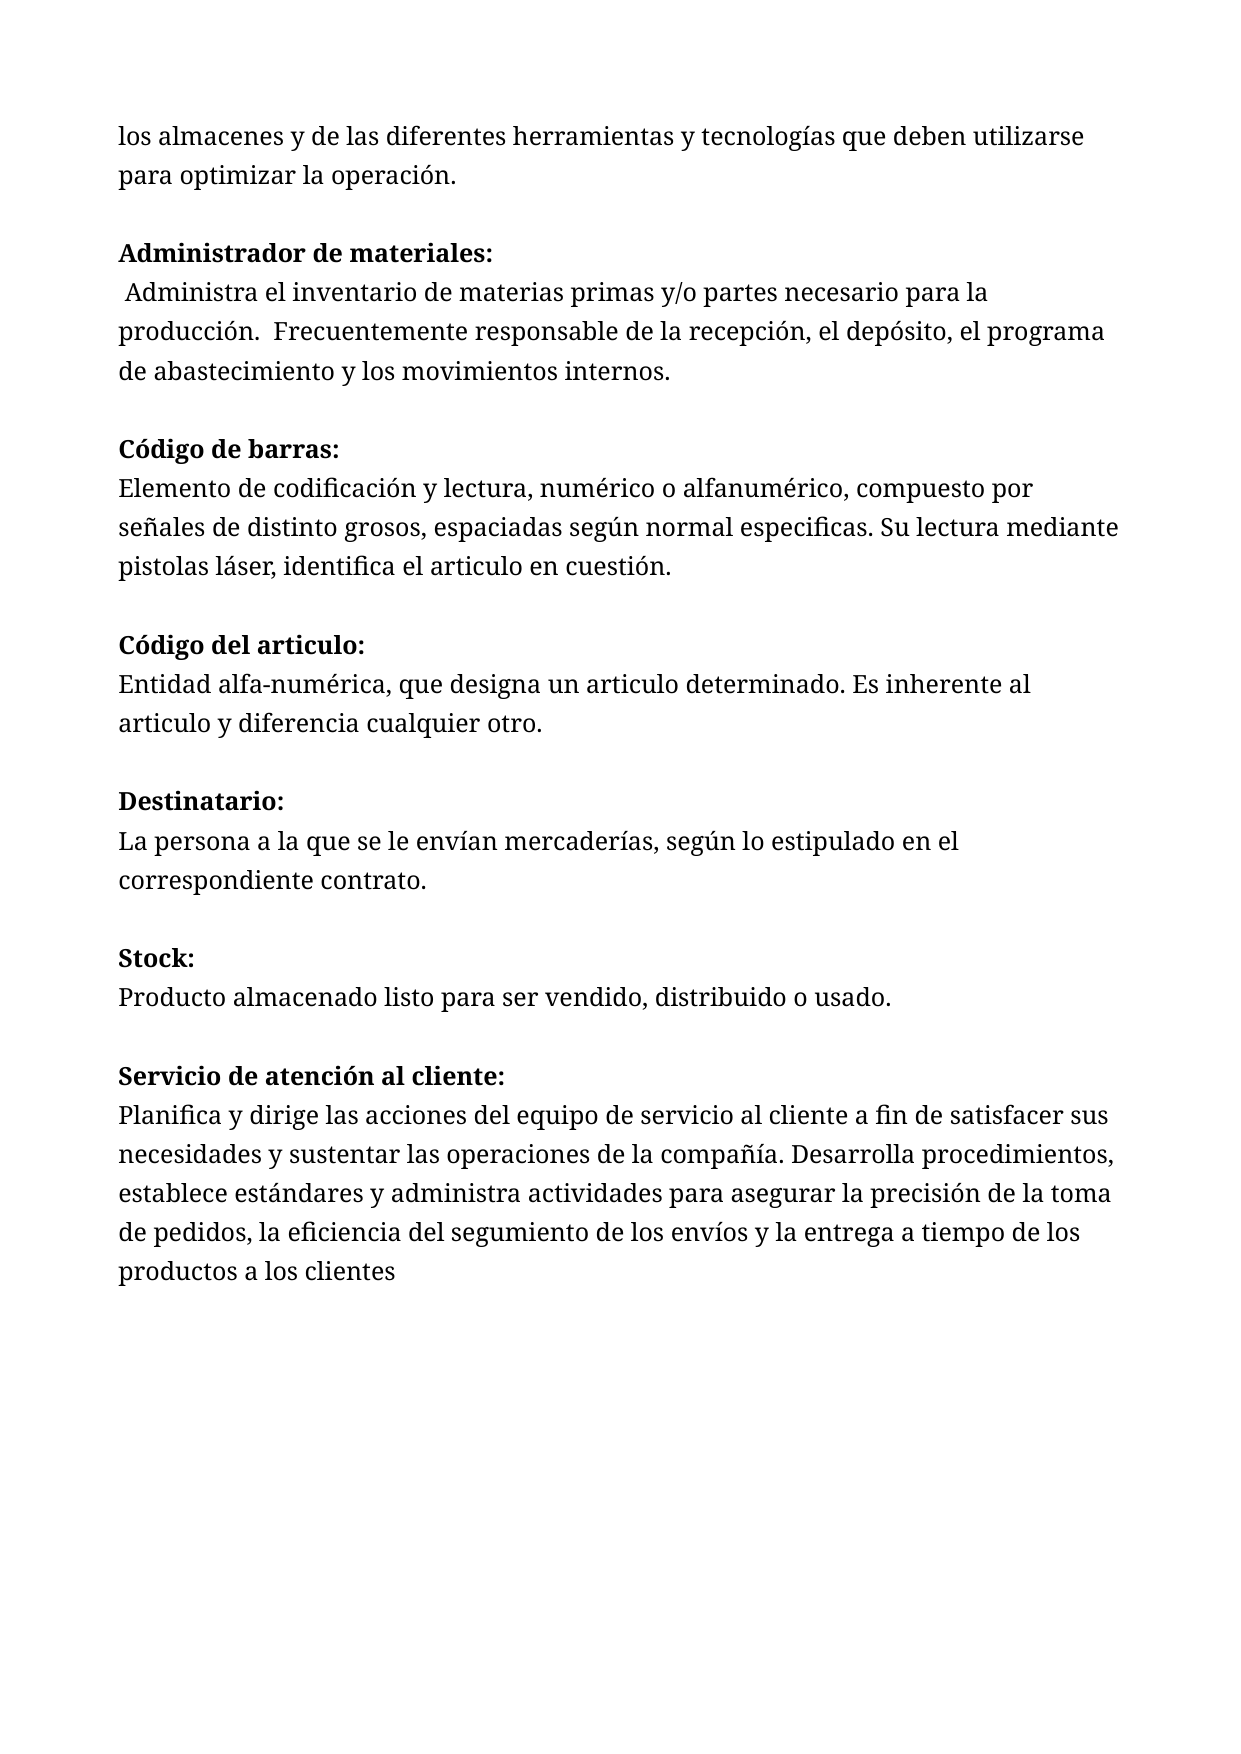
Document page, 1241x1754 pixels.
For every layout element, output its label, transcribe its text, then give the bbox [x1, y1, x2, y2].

text los almacenes y de las diferentes herramientas y tecnologías que deben utilizarse para optimizar la operación. [118, 118, 1122, 191]
text Producto almacenado listo para ser vendido, distribuido o usado. [118, 980, 1122, 1014]
text Administra el inventario de materias primas y/o partes necesario para la producción. Frecuentemente responsable de la recepción, el depósito, el programa de abastecimiento y los movimientos internos. [118, 275, 1122, 387]
text Código del articulo: [118, 627, 1122, 661]
text Stock: [118, 941, 1122, 975]
text Planifica y dirige las acciones del equipo de servicio al cliente a fin de satisfacer sus necesidades y sustentar las operaciones de la compañía. Desarrolla procedimientos, establece estándares y administra actividades para asegurar la precisión de la toma de pedidos, la eficiencia del segumiento de los envíos y la entrega a tiempo de los productos a los clientes [118, 1097, 1122, 1288]
text Entidad alfa-numérica, que designa un articulo determinado. Es inherente al articulo y diferencia cualquier otro. [118, 666, 1122, 740]
text Código de barras: [118, 431, 1122, 466]
text Administrador de materiales: [118, 236, 1122, 270]
text Elemento de codificación y lectura, numérico o alfanumérico, compuesto por señales de distinto grosos, espaciadas según normal especificas. Su lectura mediante pistolas láser, identifica el articulo en cuestión. [118, 471, 1122, 583]
text La persona a la que se le envían mercaderías, según lo estipulado en el correspondiente contrato. [118, 823, 1122, 896]
text Servicio de atención al cliente: [118, 1058, 1122, 1092]
text Destinatario: [118, 784, 1122, 818]
